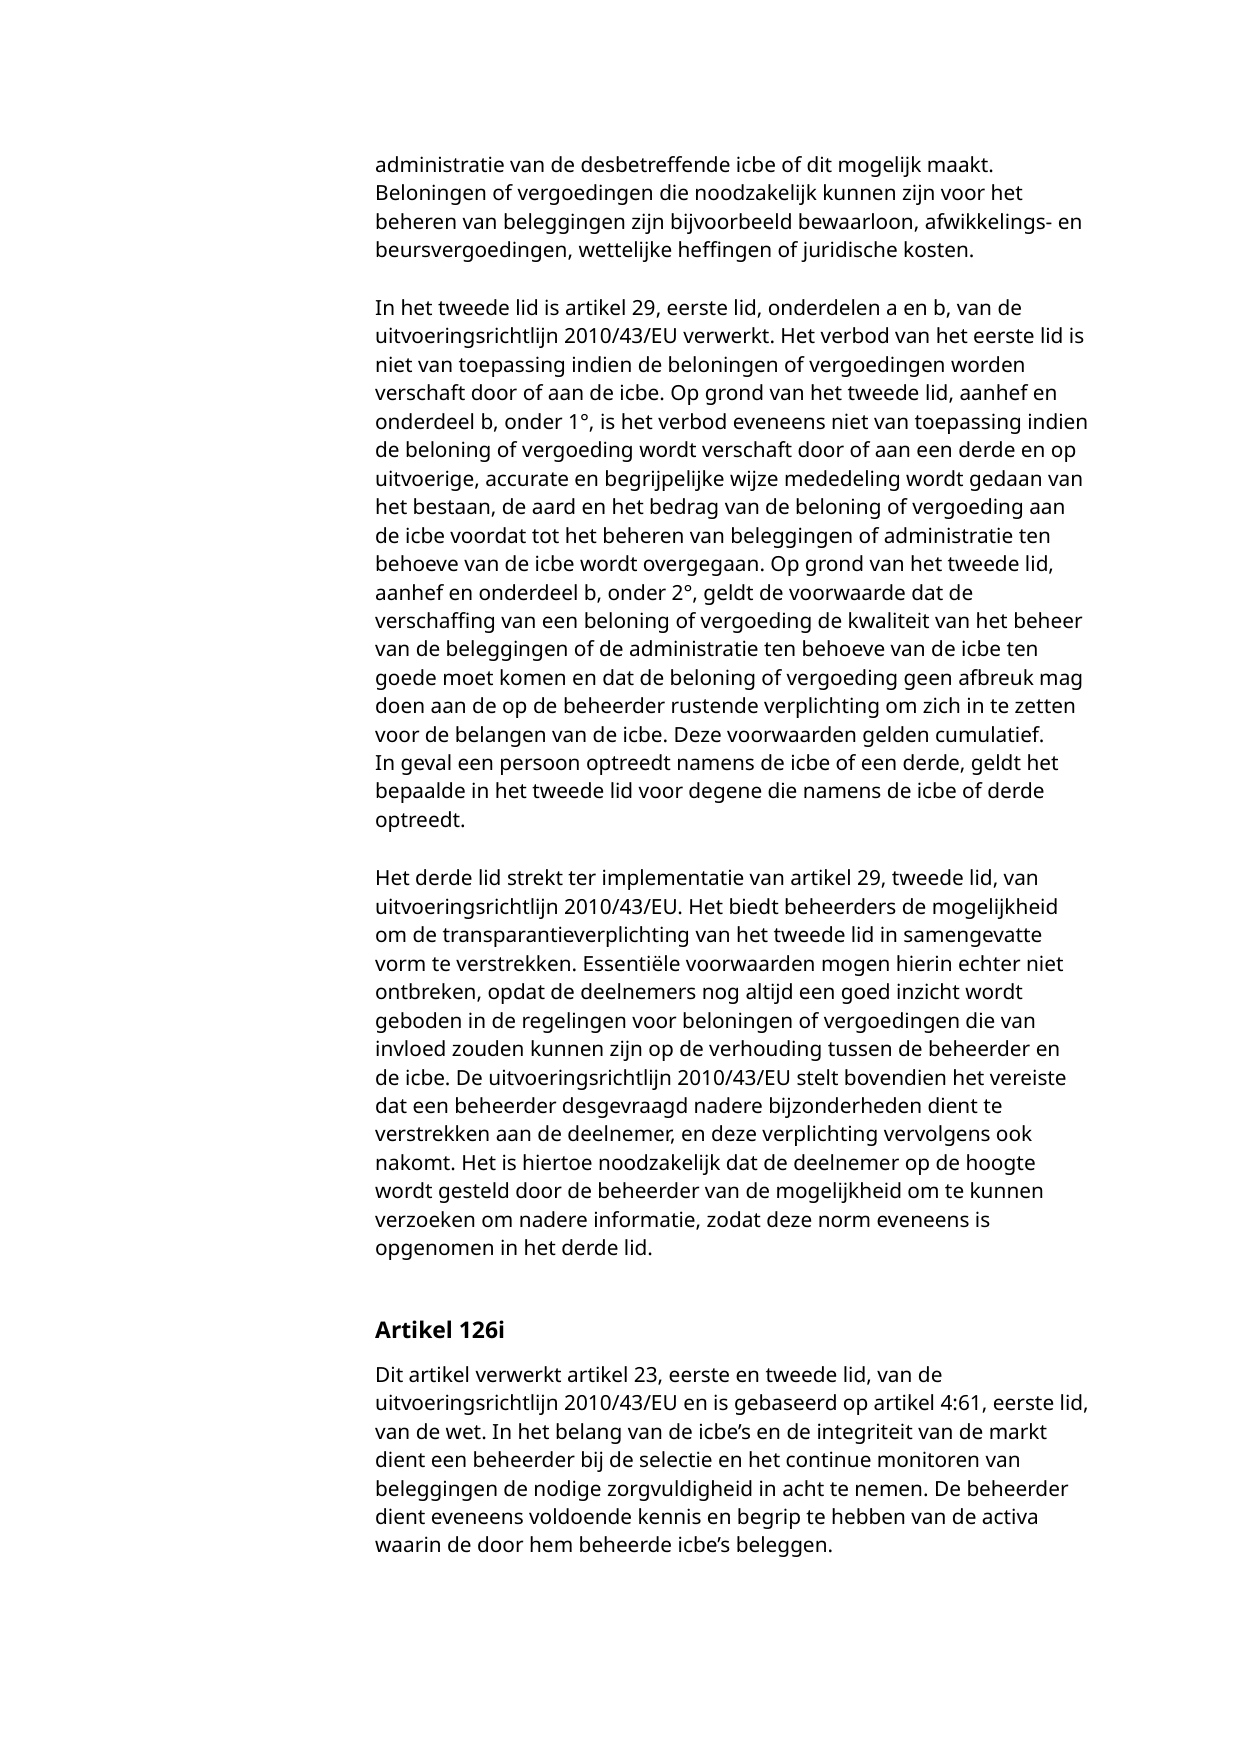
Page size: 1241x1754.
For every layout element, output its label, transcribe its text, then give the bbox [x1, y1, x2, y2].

subtitle Artikel 126i [375, 1314, 1090, 1345]
text In het tweede lid is artikel 29, eerste lid, onderdelen a en b, van de uitvoeringsrichtlijn 2010/43/EU verwerkt. Het verbod van het eerste lid is niet van toepassing indien de beloningen of vergoedingen worden verschaft door of aan de icbe. Op grond van het tweede lid, aanhef en onderdeel b, onder 1°, is het verbod eveneens niet van toepassing indien de beloning of vergoeding wordt verschaft door of aan een derde en op uitvoerige, accurate en begrijpelijke wijze mededeling wordt gedaan van het bestaan, de aard en het bedrag van de beloning of vergoeding aan de icbe voordat tot het beheren van beleggingen of administratie ten behoeve van de icbe wordt overgegaan. Op grond van het tweede lid, aanhef en onderdeel b, onder 2°, geldt de voorwaarde dat de verschaffing van een beloning of vergoeding de kwaliteit van het beheer van de beleggingen of de administratie ten behoeve van de icbe ten goede moet komen en dat de beloning of vergoeding geen afbreuk mag doen aan de op de beheerder rustende verplichting om zich in te zetten voor de belangen van de icbe. Deze voorwaarden gelden cumulatief. [375, 293, 1090, 748]
text Dit artikel verwerkt artikel 23, eerste en tweede lid, van de uitvoeringsrichtlijn 2010/43/EU en is gebaseerd op artikel 4:61, eerste lid, van de wet. In het belang van de icbe’s en de integriteit van de markt dient een beheerder bij de selectie en het continue monitoren van beleggingen de nodige zorgvuldigheid in acht te nemen. De beheerder dient eveneens voldoende kennis en begrip te hebben van de activa waarin de door hem beheerde icbe’s beleggen. [375, 1360, 1090, 1559]
text administratie van de desbetreffende icbe of dit mogelijk maakt. Beloningen of vergoedingen die noodzakelijk kunnen zijn voor het beheren van beleggingen zijn bijvoorbeeld bewaarloon, afwikkelings- en beursvergoedingen, wettelijke heffingen of juridische kosten. [375, 150, 1090, 264]
text Het derde lid strekt ter implementatie van artikel 29, tweede lid, van uitvoeringsrichtlijn 2010/43/EU. Het biedt beheerders de mogelijkheid om de transparantieverplichting van het tweede lid in samengevatte vorm te verstrekken. Essentiële voorwaarden mogen hierin echter niet ontbreken, opdat de deelnemers nog altijd een goed inzicht wordt geboden in de regelingen voor beloningen of vergoedingen die van invloed zouden kunnen zijn op de verhouding tussen de beheerder en de icbe. De uitvoeringsrichtlijn 2010/43/EU stelt bovendien het vereiste dat een beheerder desgevraagd nadere bijzonderheden dient te verstrekken aan de deelnemer, en deze verplichting vervolgens ook nakomt. Het is hiertoe noodzakelijk dat de deelnemer op de hoogte wordt gesteld door de beheerder van de mogelijkheid om te kunnen verzoeken om nadere informatie, zodat deze norm eveneens is opgenomen in het derde lid. [375, 863, 1090, 1262]
text In geval een persoon optreedt namens de icbe of een derde, geldt het bepaalde in het tweede lid voor degene die namens de icbe of derde optreedt. [375, 748, 1090, 833]
